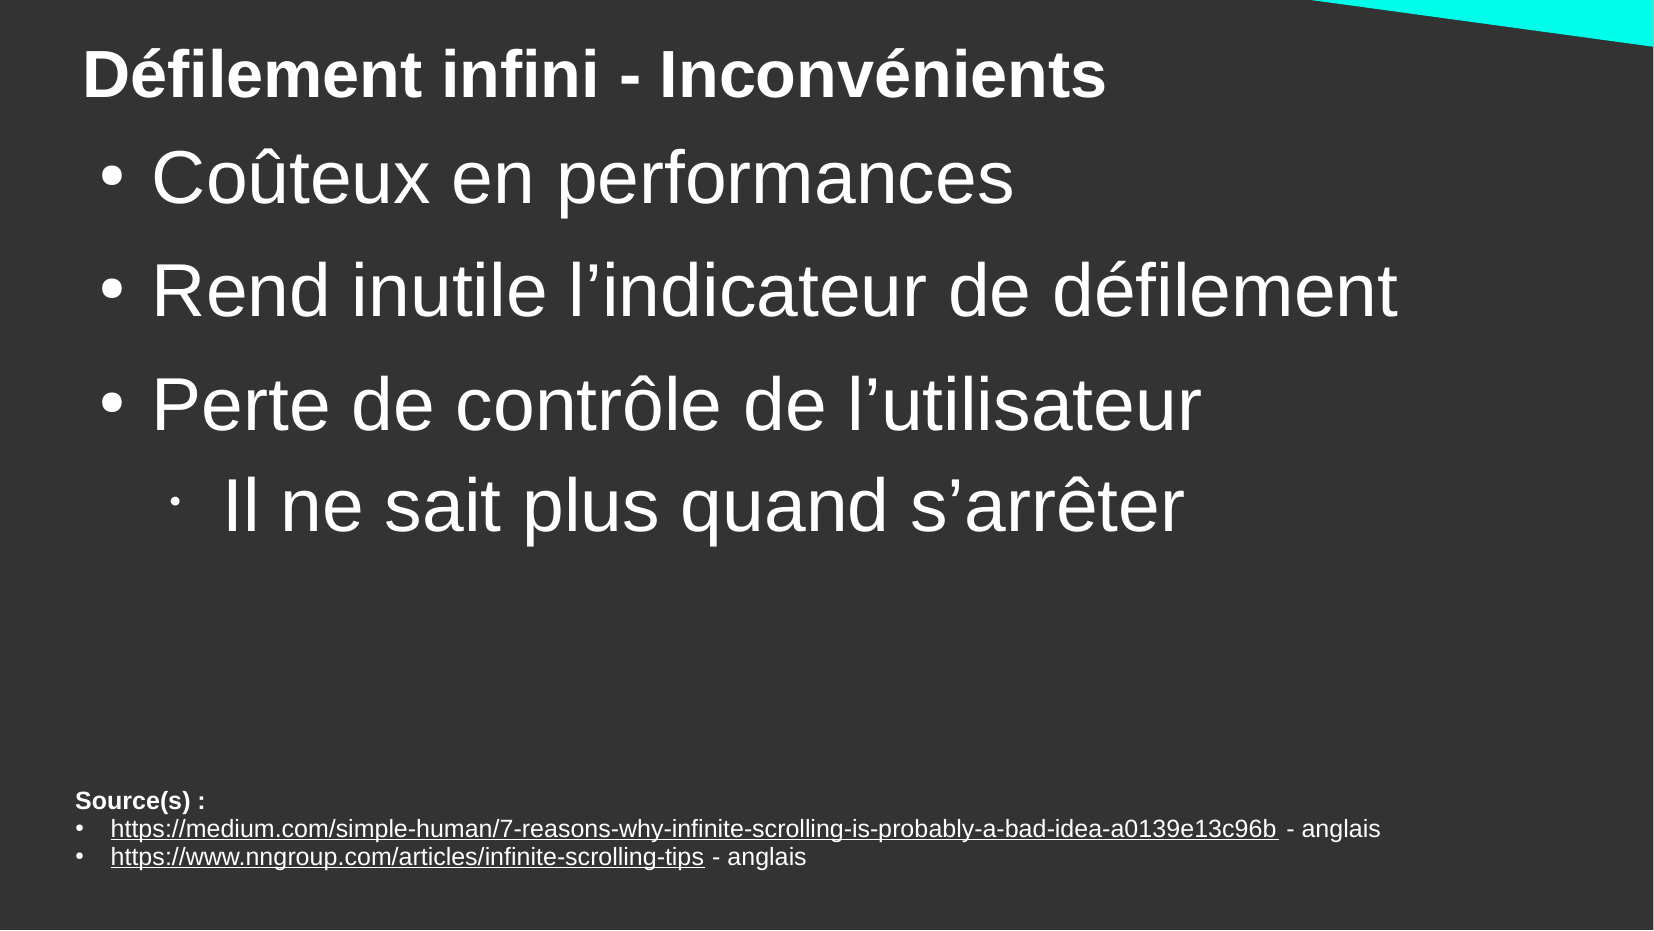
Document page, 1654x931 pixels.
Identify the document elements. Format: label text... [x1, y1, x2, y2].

text_box [1310, 0, 1654, 47]
text_box Source(s) : https://medium.com/simple-human/7-reasons-why-infinite-scrolling-is-probably-a-bad-idea-a0139e13c96b - anglais https://www.nngroup.com/articles/infinite-scrolling-tips - anglais [60, 779, 1546, 931]
title Défilement infini - Inconvénients [82, 37, 1571, 114]
list Coûteux en performances Rend inutile l’indicateur de défilement Perte de contrôle de l’utilisateur Il ne sait plus quand s’arrêter [80, 135, 1620, 709]
